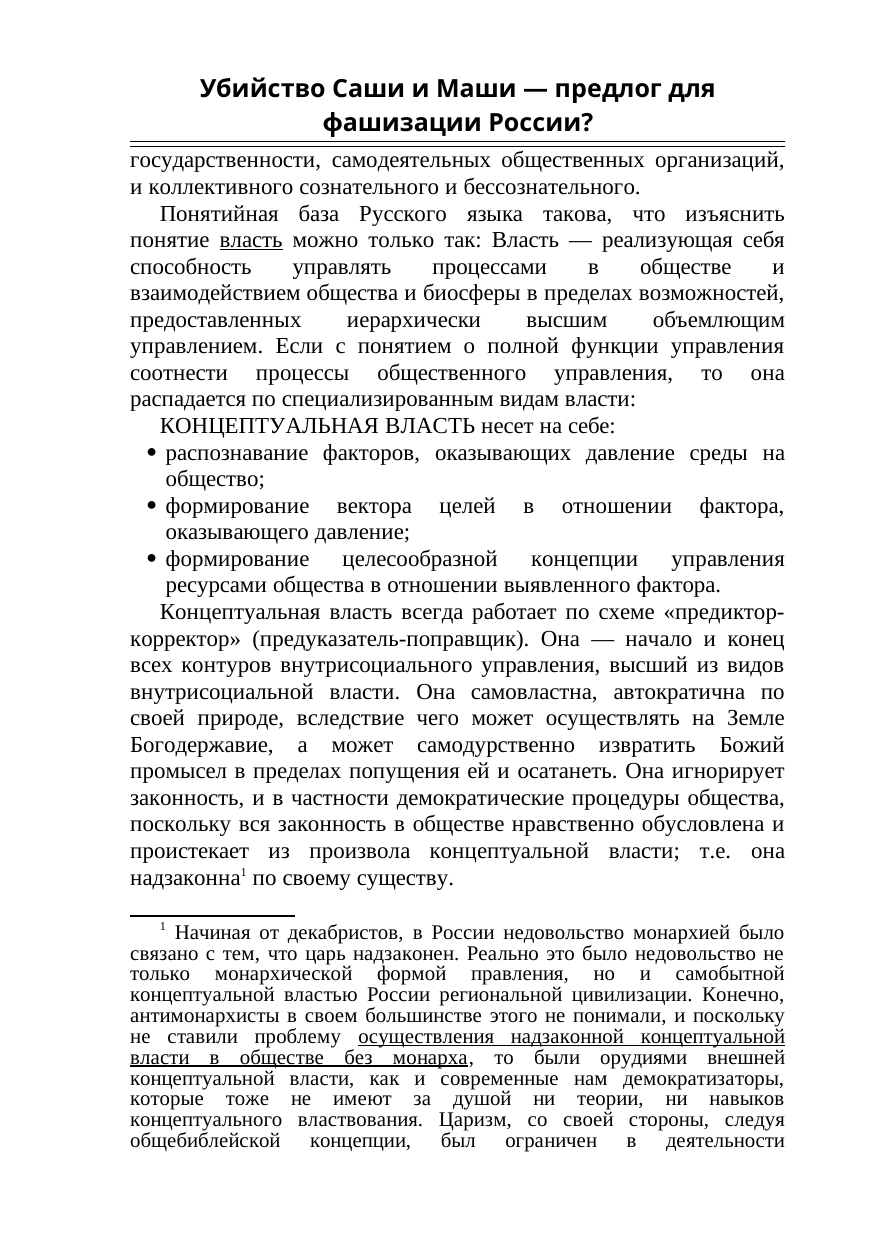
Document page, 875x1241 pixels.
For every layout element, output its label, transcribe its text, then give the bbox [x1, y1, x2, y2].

text Концептуальная власть всегда работает по схеме «предиктор-корректор» (предуказатель-поправщик). Она — начало и конец всех контуров внутрисоциального управления, высший из видов внутрисоциальной власти. Она самовластна, автократична по своей природе, вследствие чего может осуществлять на Земле Богодержавие, а может самодурственно извратить Божий промысел в пределах попущения ей и осатанеть. Она игнорирует законность, и в частности демократические процедуры общества, поскольку вся законность в обществе нравственно обусловлена и проистекает из произвола концептуальной власти; т.е. она надзаконна по своему существу. [130, 598, 785, 890]
text Понятийная база Русского языка такова, что изъяснить понятие власть можно только так: Власть — реализующая себя способность управлять процессами в обществе и взаимодействием общества и биосферы в пределах возможностей, предоставленных иерархически высшим объемлющим управлением. Если с понятием о полной функции управления соотнести процессы общественного управления, то она распадается по специализированным видам власти: [130, 199, 785, 412]
list распознавание факторов, оказывающих давление среды на общество; [148, 438, 785, 492]
text Начиная от декабристов, в России недовольство монархией было связано с тем, что царь надзаконен. Реально это было недовольство не только монархической формой правления, но и самобытной концептуальной властью России региональной цивилизации. Конечно, антимонархисты в своем большинстве этого не понимали, и поскольку не ставили проблему осуществления надзаконной концептуальной власти в обществе без монарха, то были орудиями внешней концептуальной власти, как и современные нам демократизаторы, которые тоже не имеют за душой ни теории, ни навыков концептуального властвования. Царизм, со своей стороны, следуя общебиблейской концепции, был ограничен в деятельности [130, 922, 785, 1152]
list формирование целесообразной концепции управления ресурсами общества в отношении выявленного фактора. [148, 545, 785, 598]
list формирование вектора целей в отношении фактора, оказывающего давление; [148, 492, 785, 545]
text государственности, самодеятельных общественных организаций, и коллективного сознательного и бессознательного. [130, 147, 785, 199]
text КОНЦЕПТУАЛЬНАЯ ВЛАСТЬ несет на себе: [130, 412, 785, 438]
